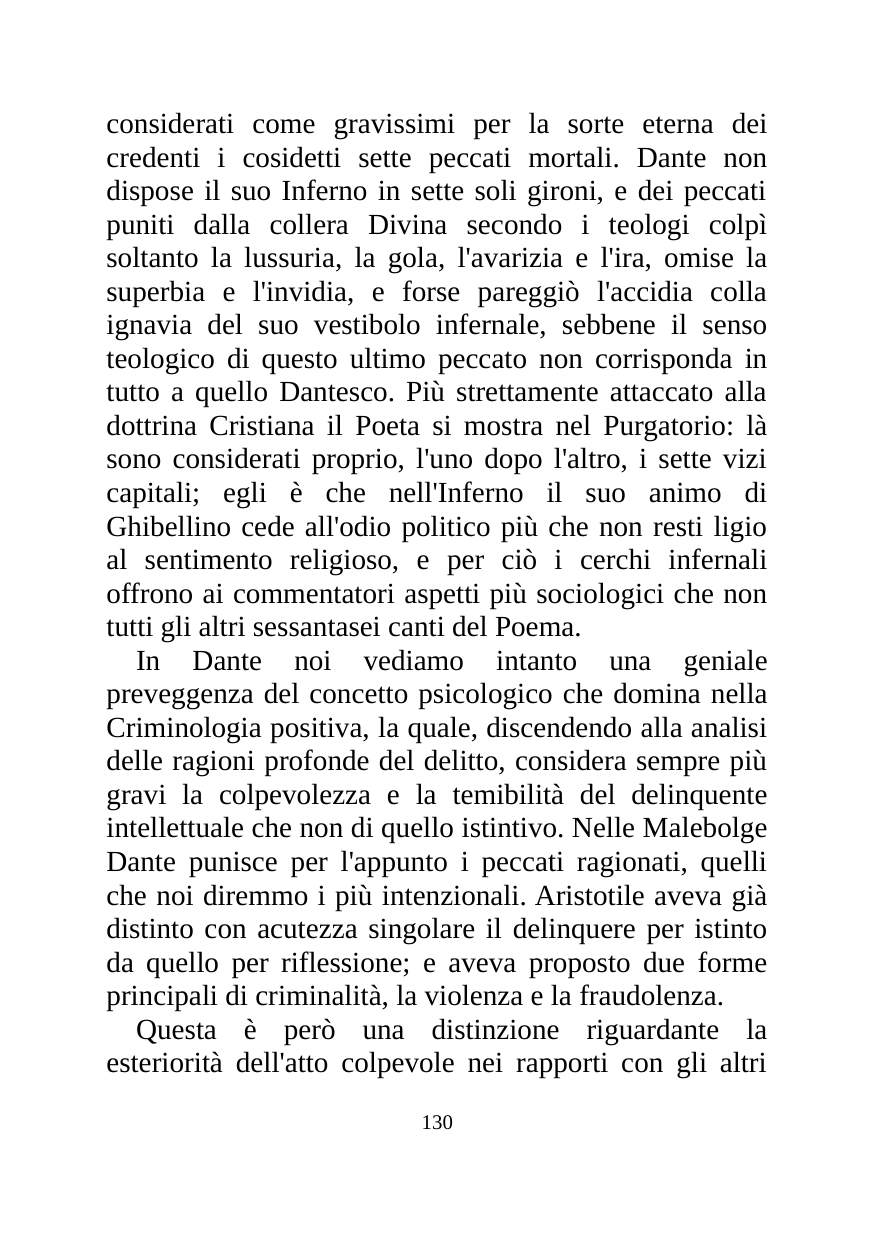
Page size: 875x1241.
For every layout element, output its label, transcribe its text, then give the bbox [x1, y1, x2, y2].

text Questa è però una distinzione riguardante la esteriorità dell'atto colpevole nei rapporti con gli altri [106, 1012, 768, 1079]
text considerati come gravissimi per la sorte eterna dei credenti i cosidetti sette peccati mortali. Dante non dispose il suo Inferno in sette soli gironi, e dei peccati puniti dalla collera Divina secondo i teologi colpì soltanto la lussuria, la gola, l'avarizia e l'ira, omise la superbia e l'invidia, e forse pareggiò l'accidia colla ignavia del suo vestibolo infernale, sebbene il senso teologico di questo ultimo peccato non corrisponda in tutto a quello Dantesco. Più strettamente attaccato alla dottrina Cristiana il Poeta si mostra nel Purgatorio: là sono considerati proprio, l'uno dopo l'altro, i sette vizi capitali; egli è che nell'Inferno il suo animo di Ghibellino cede all'odio politico più che non resti ligio al sentimento religioso, e per ciò i cerchi infernali offrono ai commentatori aspetti più sociologici che non tutti gli altri sessantasei canti del Poema. [106, 106, 768, 643]
text In Dante noi vediamo intanto una geniale preveggenza del concetto psicologico che domina nella Criminologia positiva, la quale, discendendo alla analisi delle ragioni profonde del delitto, considera sempre più gravi la colpevolezza e la temibilità del delinquente intellettuale che non di quello istintivo. Nelle Malebolge Dante punisce per l'appunto i peccati ragionati, quelli che noi diremmo i più intenzionali. Aristotile aveva già distinto con acutezza singolare il delinquere per istinto da quello per riflessione; e aveva proposto due forme principali di criminalità, la violenza e la fraudolenza. [106, 643, 768, 1012]
